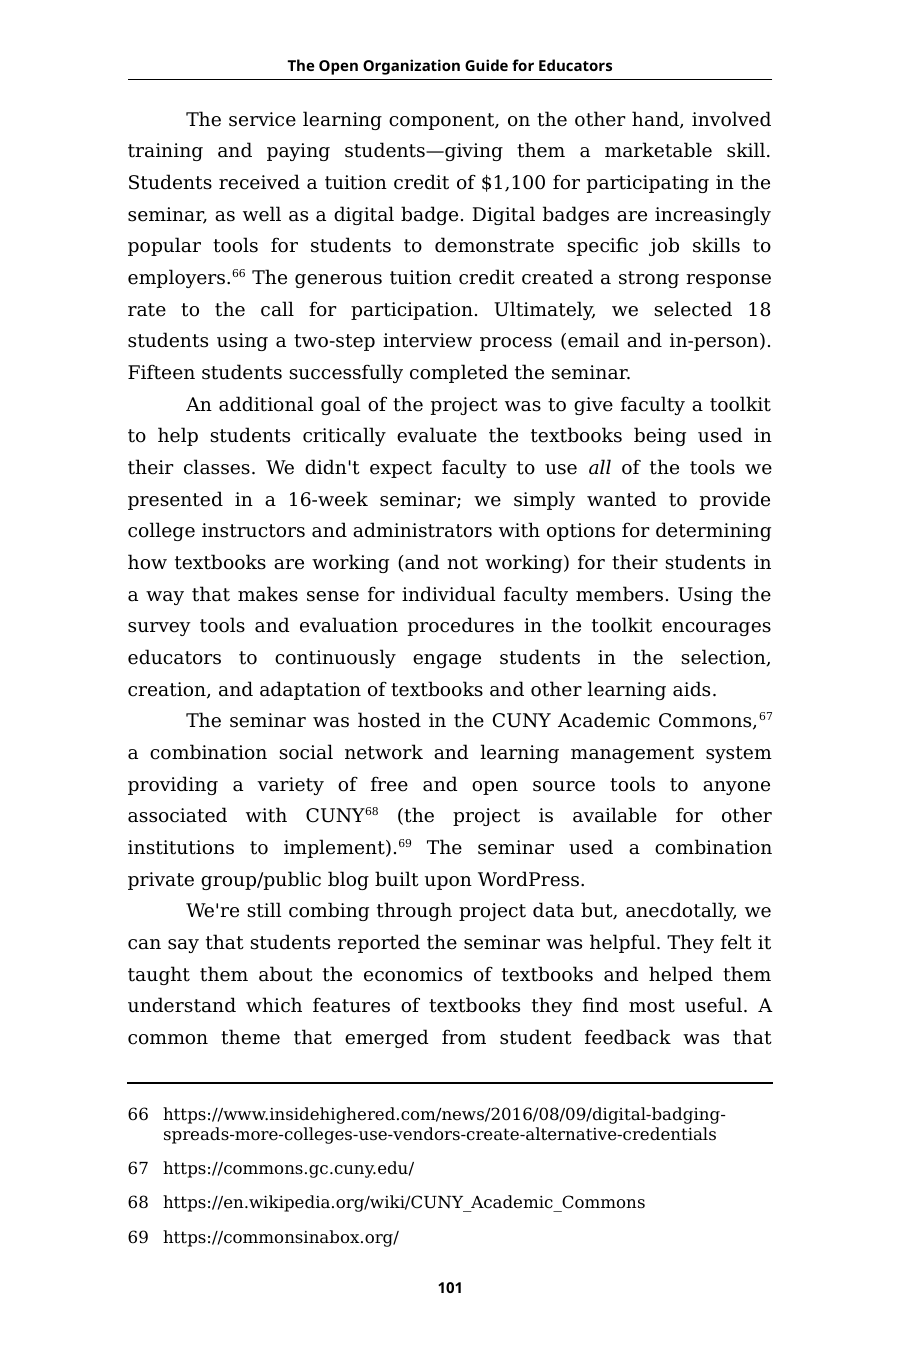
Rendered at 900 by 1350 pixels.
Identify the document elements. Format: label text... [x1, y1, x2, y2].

text https://commons.gc.cuny.edu/ [127, 1159, 772, 1178]
text The service learning component, on the other hand, involved training and paying students—giving them a marketable skill. Students received a tuition credit of $1,100 for participating in the seminar, as well as a digital badge. Digital badges are increasingly popular tools for students to demonstrate specific job skills to employers. The generous tuition credit created a strong response rate to the call for participation. Ultimately, we selected 18 students using a two-step interview process (email and in-person). Fifteen students successfully completed the seminar. [127, 109, 772, 384]
text The seminar was hosted in the CUNY Academic Commons, a combination social network and learning management system providing a variety of free and open source tools to anyone associated with CUNY (the project is available for other institutions to implement). The seminar used a combination private group/public blog built upon WordPress. [127, 710, 772, 891]
text https://www.insidehighered.com/news/2016/08/09/digital-badging-spreads-more-colleges-use-vendors-create-alternative-credentials [127, 1105, 772, 1144]
text https://en.wikipedia.org/wiki/CUNY_Academic_Commons [127, 1193, 772, 1213]
text https://commonsinabox.org/ [127, 1228, 772, 1247]
text An additional goal of the project was to give faculty a toolkit to help students critically evaluate the textbooks being used in their classes. We didn't expect faculty to use all of the tools we presented in a 16-week seminar; we simply wanted to provide college instructors and administrators with options for determining how textbooks are working (and not working) for their students in a way that makes sense for individual faculty members. Using the survey tools and evaluation procedures in the toolkit encourages educators to continuously engage students in the selection, creation, and adaptation of textbooks and other learning aids. [127, 394, 772, 701]
text We're still combing through project data but, anecdotally, we can say that students reported the seminar was helpful. They felt it taught them about the economics of textbooks and helped them understand which features of textbooks they find most useful. A common theme that emerged from student feedback was that [127, 900, 772, 1049]
